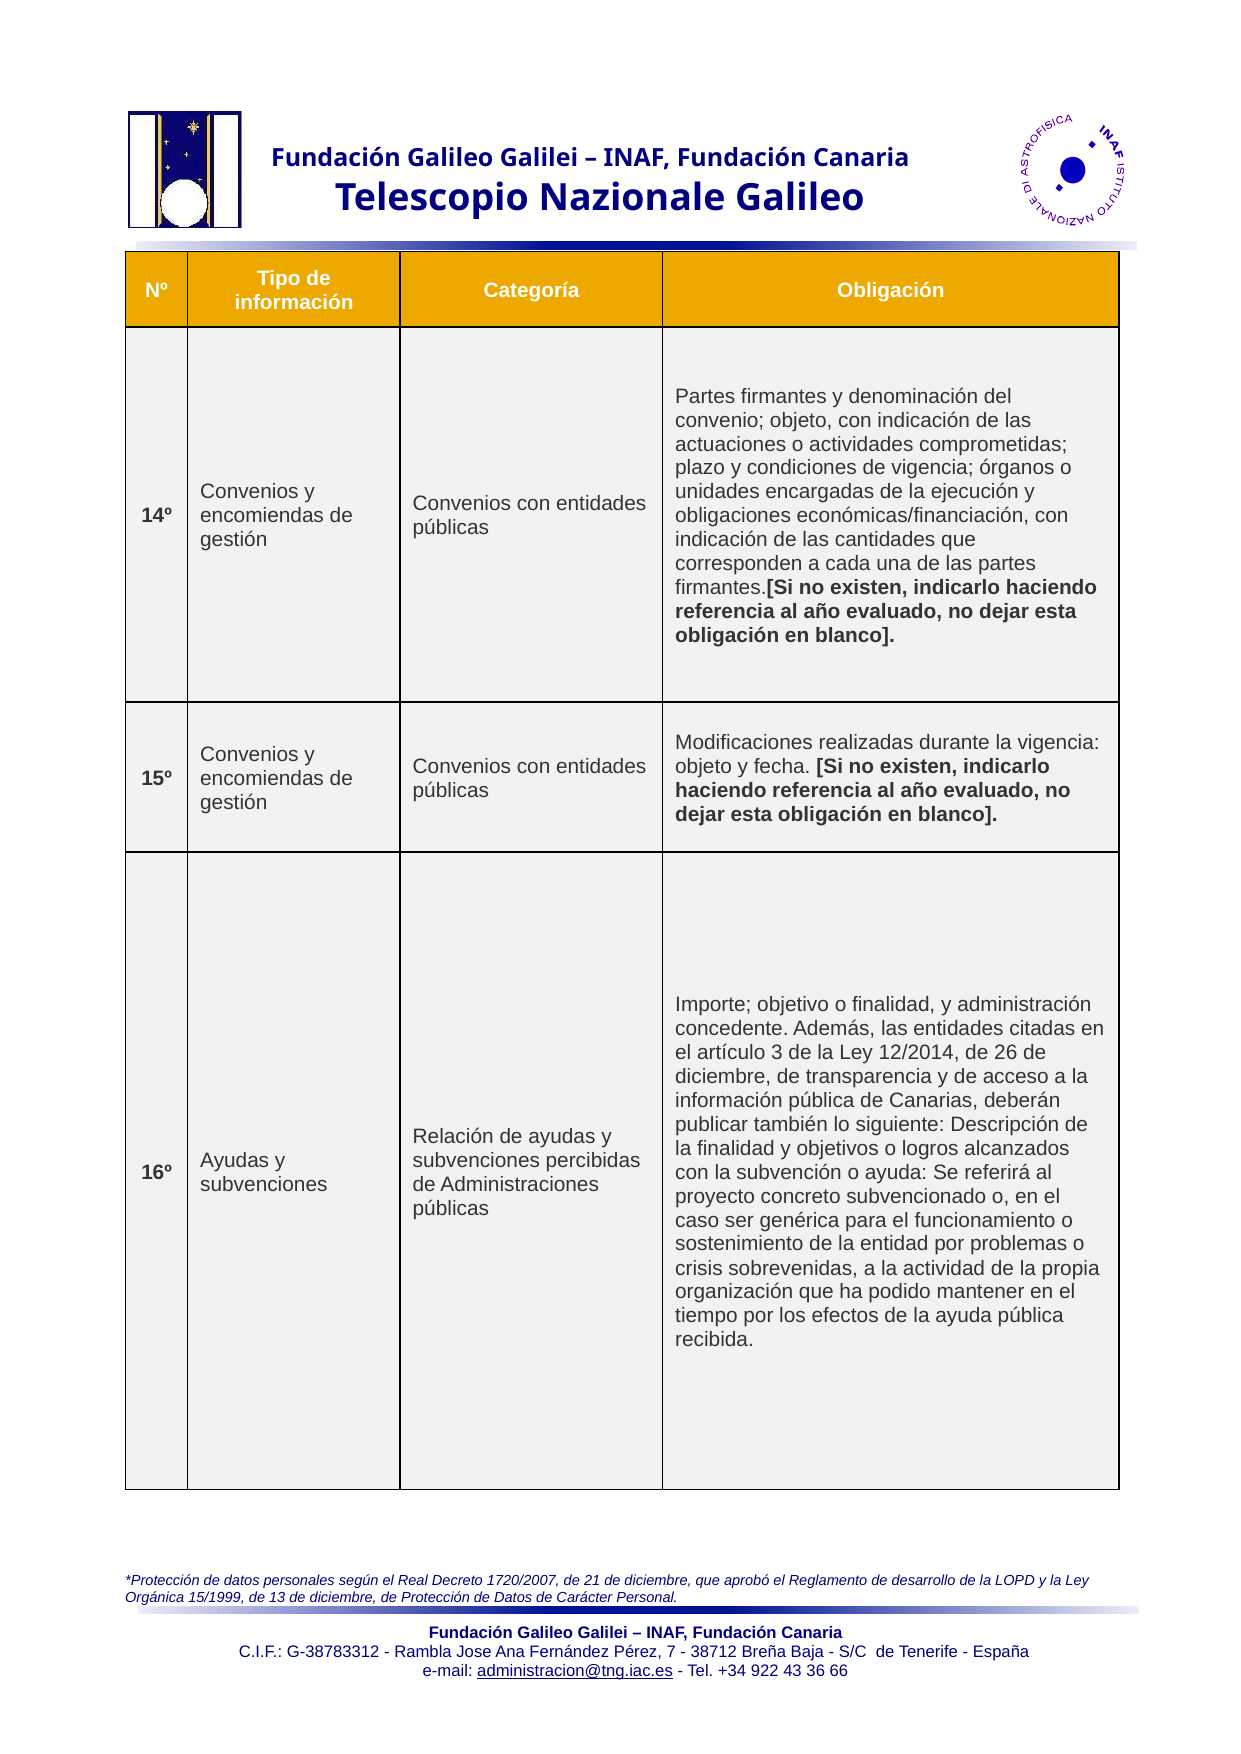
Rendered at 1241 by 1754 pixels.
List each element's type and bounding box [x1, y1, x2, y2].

picture [1011, 110, 1140, 232]
picture [138, 1606, 1139, 1614]
picture [136, 241, 1137, 250]
picture [128, 111, 242, 228]
